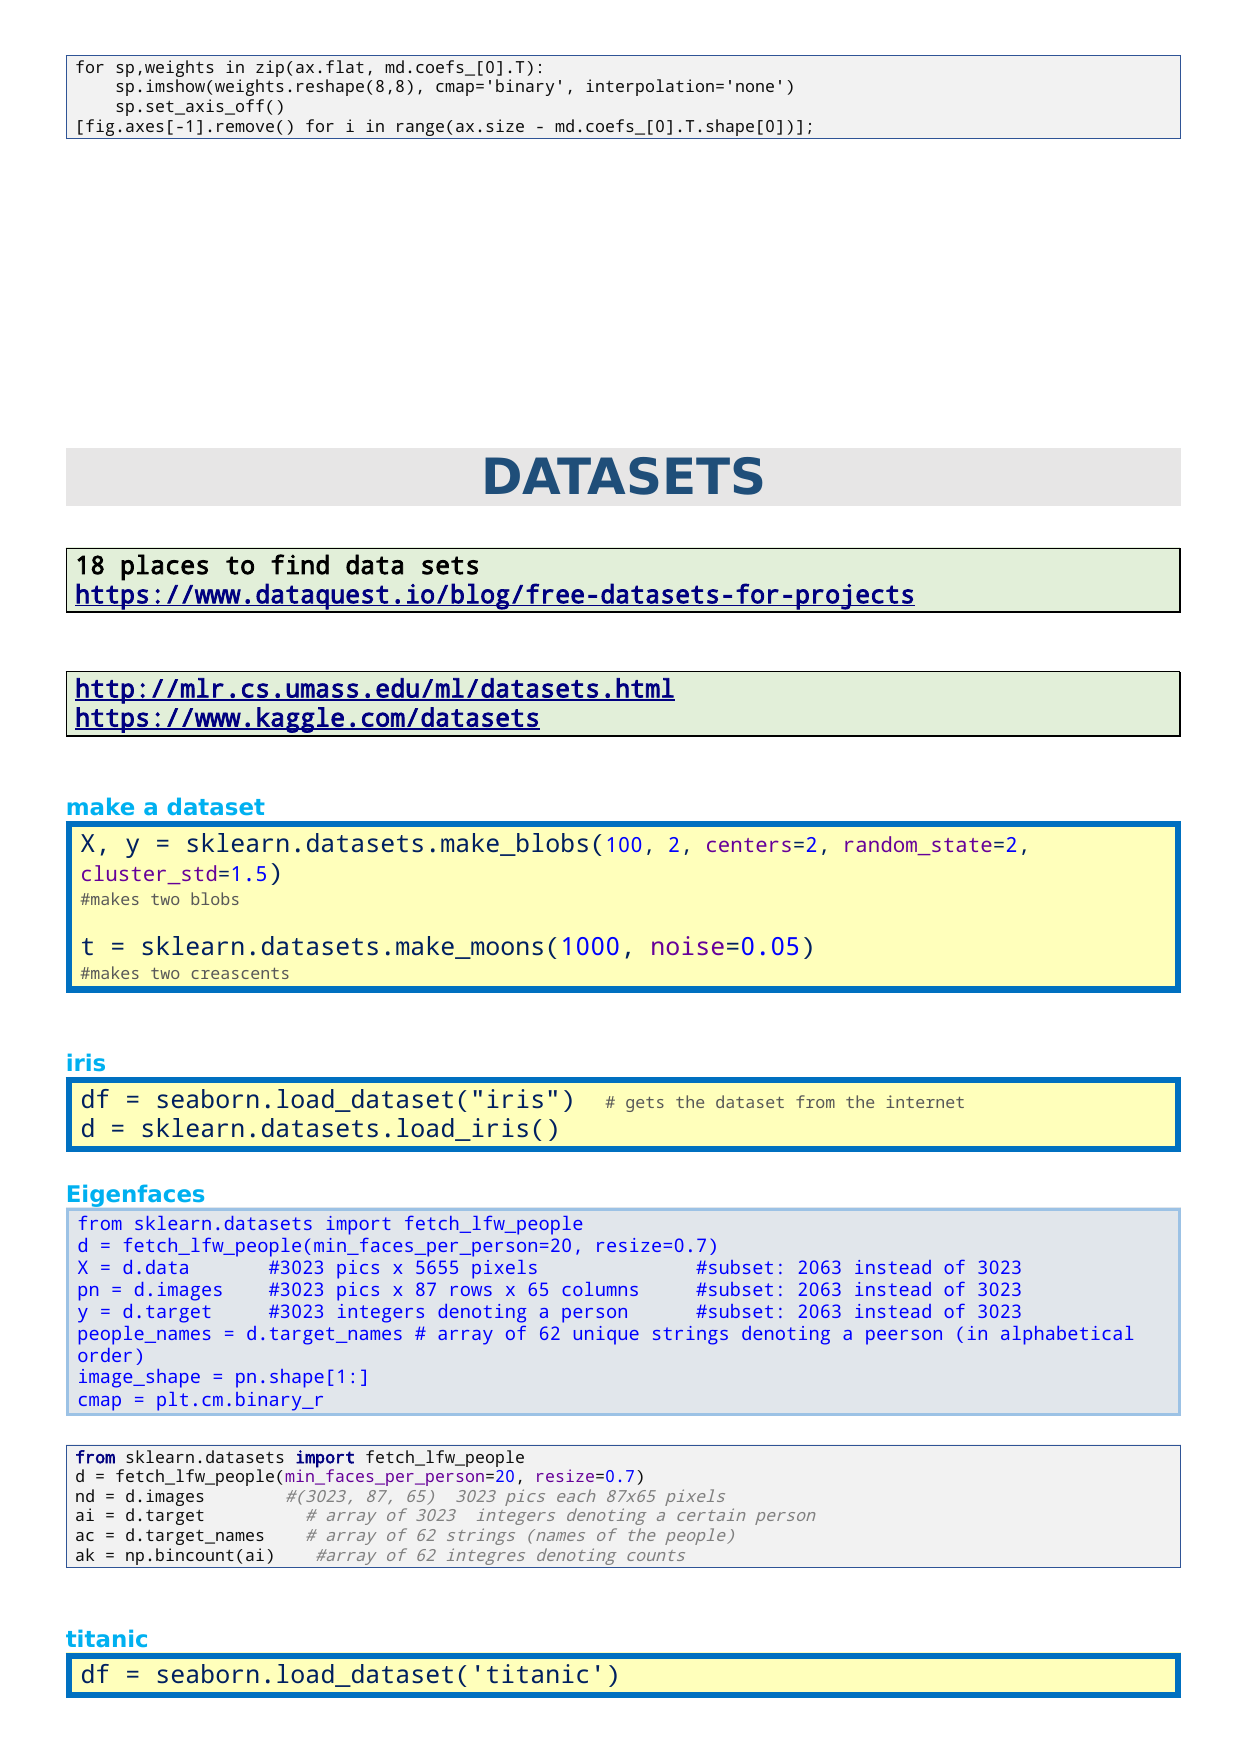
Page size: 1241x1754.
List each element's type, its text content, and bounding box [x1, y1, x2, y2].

text d = fetch_lfw_people(min_faces_per_person=20, resize=0.7) [69, 1229, 1178, 1251]
text t = sklearn.datasets.make_moons(1000, noise=0.05) #makes two creascents [72, 924, 1175, 986]
text https://www.kaggle.com/datasets [67, 700, 1179, 735]
text from sklearn.datasets import fetch_lfw_people d = fetch_lfw_people(min_faces_per_person=20, resize=0.7) nd = d.images #(3023, 87, 65) 3023 pics each 87x65 pixels ai = d.target # array of 3023 integers denoting a certain person ac = d.target_names # array of 62 strings (names of the people) ak = np.bincount(ai) #array of 62 integres denoting counts [67, 1446, 1180, 1567]
text 18 places to find data sets [67, 549, 1179, 577]
title titanic [66, 1626, 1181, 1652]
subtitle DATASETS [66, 448, 1181, 506]
text y = d.target #3023 integers denoting a person #subset: 2063 instead of 3023 [69, 1295, 1178, 1317]
text people_names = d.target_names # array of 62 unique strings denoting a peerson (in alphabetical order) [69, 1317, 1178, 1361]
text for sp,weights in zip(ax.flat, md.coefs_[0].T): [67, 56, 1180, 74]
text X, y = sklearn.datasets.make_blobs(100, 2, centers=2, random_state=2, cluster_std=1.5) #makes two blobs [72, 827, 1175, 902]
text cmap = plt.cm.binary_r [69, 1383, 1178, 1413]
text X = d.data #3023 pics x 5655 pixels #subset: 2063 instead of 3023 [69, 1251, 1178, 1273]
text http://mlr.cs.umass.edu/ml/datasets.html [67, 672, 1179, 700]
text image_shape = pn.shape[1:] [69, 1361, 1178, 1383]
text sp.set_axis_off() [67, 94, 1180, 113]
text sp.imshow(weights.reshape(8,8), cmap='binary', interpolation='none') [67, 74, 1180, 94]
text d = sklearn.datasets.load_iris() [72, 1106, 1175, 1146]
text [fig.axes[-1].remove() for i in range(ax.size - md.coefs_[0].T.shape[0])]; [67, 113, 1180, 138]
title iris [66, 1050, 1181, 1077]
title Eigenfaces [66, 1181, 1181, 1207]
text from sklearn.datasets import fetch_lfw_people [69, 1211, 1178, 1229]
text pn = d.images #3023 pics x 87 rows x 65 columns #subset: 2063 instead of 3023 [69, 1273, 1178, 1295]
text df = seaborn.load_dataset('titanic') [72, 1659, 1175, 1692]
title make a dataset [66, 794, 1181, 821]
text df = seaborn.load_dataset("iris") # gets the dataset from the internet [72, 1083, 1175, 1106]
text https://www.dataquest.io/blog/free-datasets-for-projects [67, 577, 1179, 611]
